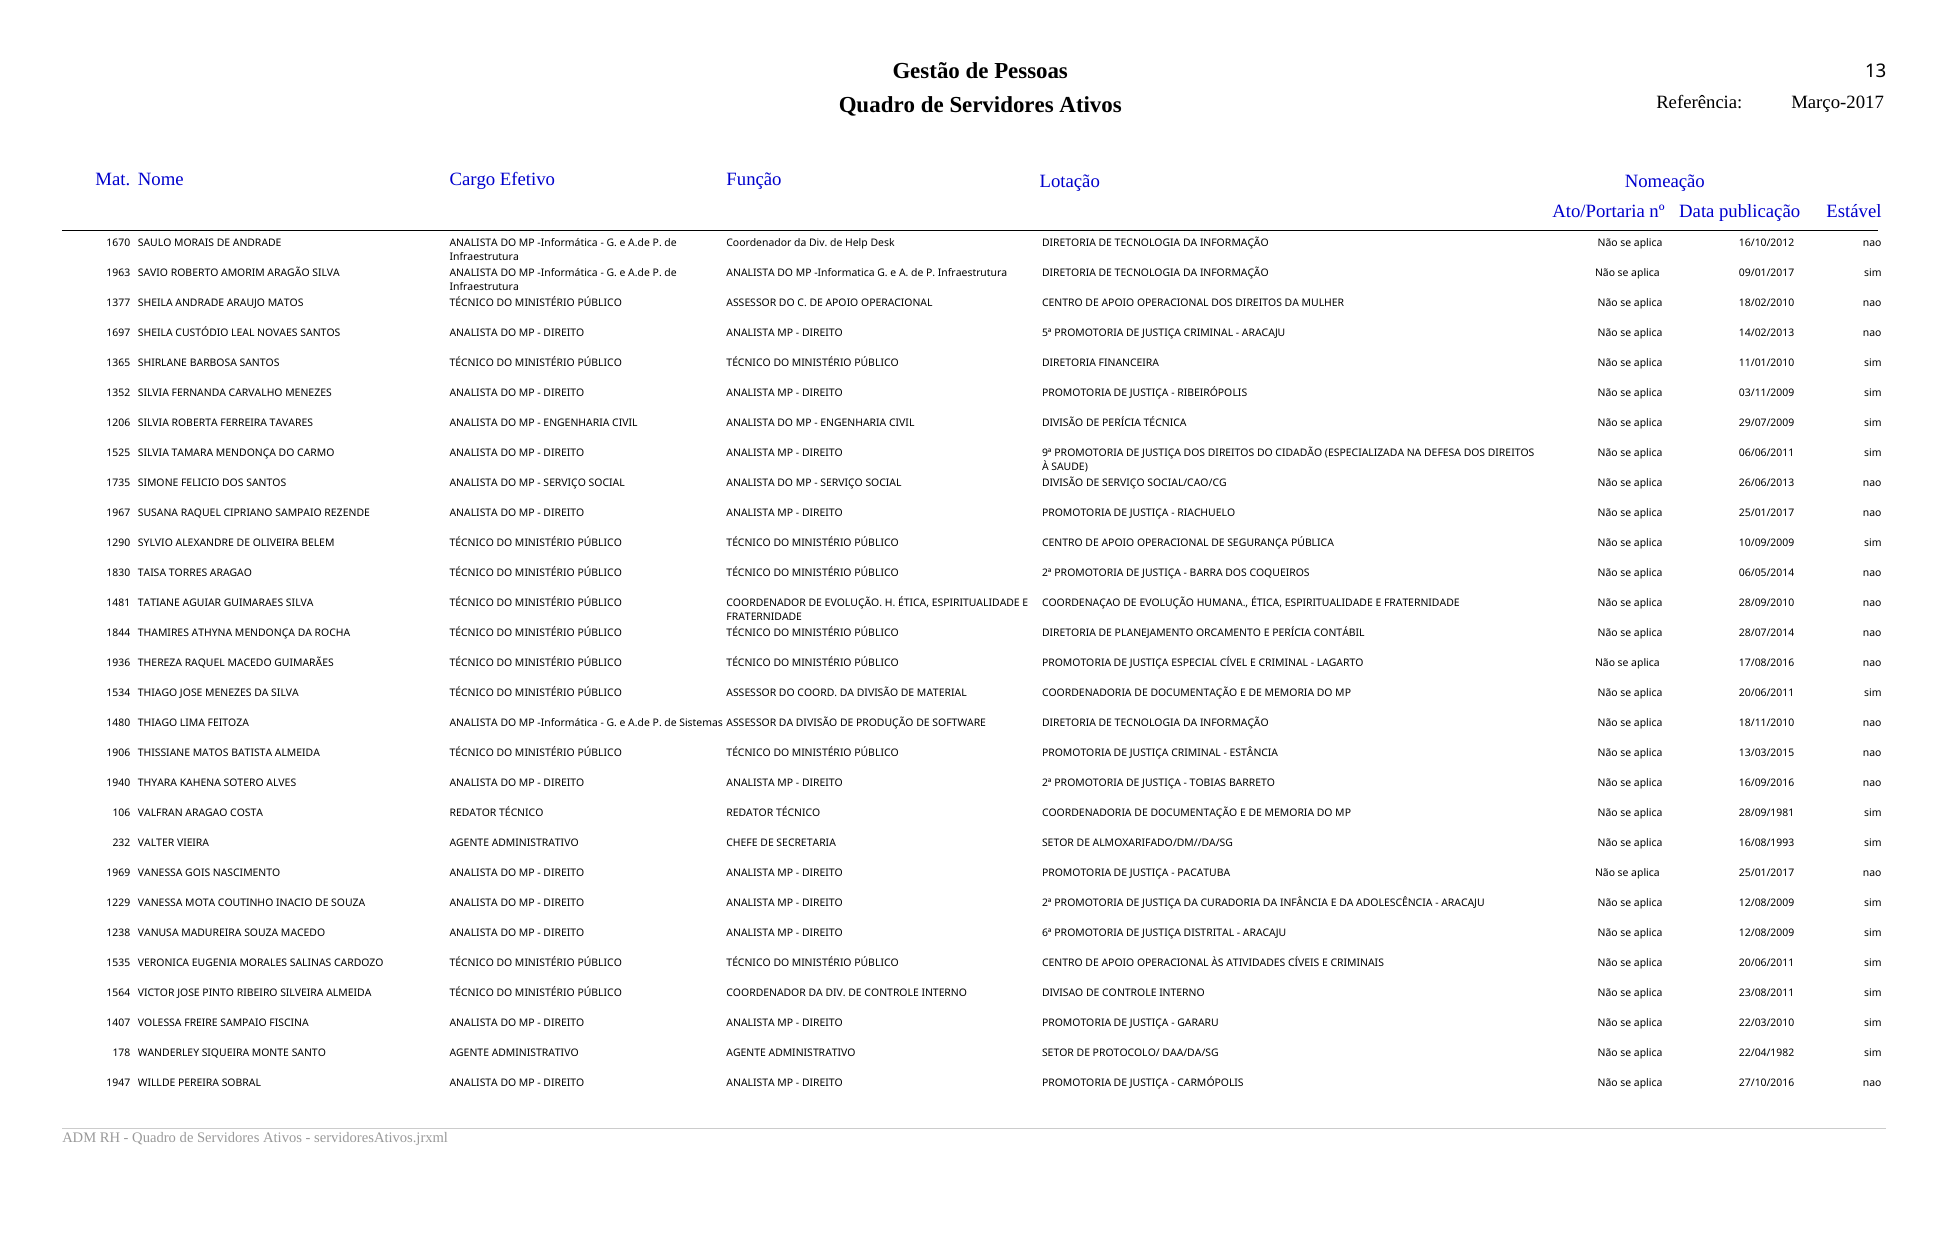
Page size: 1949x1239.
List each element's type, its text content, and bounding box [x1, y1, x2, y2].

table_cell [443, 1075, 449, 1105]
table_cell [1538, 985, 1547, 1015]
table_cell [443, 535, 449, 565]
table_cell nao [1803, 625, 1881, 655]
table_cell [1538, 805, 1547, 835]
table_cell DIRETORIA DE TECNOLOGIA DA INFORMAÇÃO [1042, 265, 1538, 295]
table_cell [130, 235, 138, 265]
table_cell 20/06/2011 [1662, 955, 1794, 985]
table_cell [1794, 265, 1803, 295]
table_cell VANESSA GOIS NASCIMENTO [138, 865, 443, 895]
table_cell 1377 [68, 295, 130, 325]
table_cell COORDENADOR DA DIV. DE CONTROLE INTERNO [726, 985, 1030, 1015]
table_cell [203, 170, 449, 198]
table_cell nao [1803, 295, 1881, 325]
table_cell [1794, 685, 1803, 715]
table_cell [130, 775, 138, 805]
table_cell [1794, 745, 1803, 775]
table_cell Não se aplica [1547, 955, 1662, 985]
table_cell 23/08/2011 [1662, 985, 1794, 1015]
table_cell Não se aplica [1547, 1075, 1662, 1105]
table_cell ANALISTA MP - DIREITO [726, 385, 1030, 415]
table_cell [0, 125, 1948, 168]
table_cell ASSESSOR DO COORD. DA DIVISÃO DE MATERIAL [726, 685, 1030, 715]
table_cell 25/01/2017 [1662, 505, 1794, 535]
table_cell [443, 595, 449, 625]
table_cell [0, 1045, 68, 1075]
table_cell [1794, 295, 1803, 325]
table_cell [443, 805, 449, 835]
table_cell [1538, 475, 1547, 505]
table_cell SHEILA CUSTÓDIO LEAL NOVAES SANTOS [138, 325, 443, 355]
table_cell [1538, 895, 1547, 925]
table_cell [1538, 775, 1547, 805]
table_cell [0, 745, 68, 775]
table_cell nao [1803, 505, 1881, 535]
table_cell 1564 [68, 985, 130, 1015]
table_cell [443, 865, 449, 895]
table_cell Coordenador da Div. de Help Desk [726, 235, 1030, 265]
table_cell [1538, 715, 1547, 745]
table_cell 1534 [68, 685, 130, 715]
table_cell [130, 595, 138, 625]
table_cell Não se aplica [1547, 385, 1662, 415]
table_cell [1030, 655, 1042, 685]
table_cell [130, 745, 138, 775]
table_cell [1538, 655, 1547, 685]
table_cell Data publicação [1665, 200, 1800, 229]
table_cell [1030, 385, 1042, 415]
table_cell sim [1803, 835, 1881, 865]
table_cell [1881, 955, 1948, 985]
table_cell ANALISTA DO MP - DIREITO [449, 775, 723, 805]
table_cell [1030, 985, 1042, 1015]
table_cell 20/06/2011 [1662, 685, 1794, 715]
table_cell COORDENADORIA DE DOCUMENTAÇÃO E DE MEMORIA DO MP [1042, 685, 1538, 715]
table_cell TÉCNICO DO MINISTÉRIO PÚBLICO [726, 625, 1030, 655]
table_cell 2ª PROMOTORIA DE JUSTIÇA DA CURADORIA DA INFÂNCIA E DA ADOLESCÊNCIA - ARACAJU [1042, 895, 1538, 925]
table_cell sim [1803, 415, 1881, 445]
table_cell Não se aplica [1547, 445, 1662, 475]
table_cell [443, 835, 449, 865]
table_cell [443, 985, 449, 1015]
table_cell [1538, 865, 1547, 895]
table_cell [1794, 655, 1803, 685]
table_cell AGENTE ADMINISTRATIVO [449, 835, 723, 865]
table_cell ANALISTA DO MP - DIREITO [449, 325, 723, 355]
table_cell Não se aplica [1547, 865, 1662, 895]
table_cell 1670 [68, 235, 130, 265]
table_cell [0, 955, 68, 985]
table_cell 16/10/2012 [1662, 235, 1794, 265]
table_cell TÉCNICO DO MINISTÉRIO PÚBLICO [726, 655, 1030, 685]
table_cell nao [1803, 1075, 1881, 1105]
table_cell THIAGO LIMA FEITOZA [138, 715, 443, 745]
table_cell 1940 [68, 775, 130, 805]
table_cell [1523, 57, 1731, 84]
table_cell [1794, 385, 1803, 415]
table_cell [1881, 985, 1948, 1015]
table_cell VICTOR JOSE PINTO RIBEIRO SILVEIRA ALMEIDA [138, 985, 443, 1015]
table_cell DIRETORIA DE TECNOLOGIA DA INFORMAÇÃO [1042, 235, 1538, 265]
table_cell SHIRLANE BARBOSA SANTOS [138, 355, 443, 385]
table_cell ANALISTA DO MP -Informática - G. e A.de P. de Infraestrutura [449, 265, 723, 295]
table_cell [1881, 625, 1948, 655]
table_cell [130, 835, 138, 865]
table_cell 1967 [68, 505, 130, 535]
table_cell sim [1803, 955, 1881, 985]
table_cell 1365 [68, 355, 130, 385]
table_cell [443, 715, 449, 745]
table_cell [130, 655, 138, 685]
table_cell [1881, 1045, 1948, 1075]
table_cell PROMOTORIA DE JUSTIÇA ESPECIAL CÍVEL E CRIMINAL - LAGARTO [1042, 655, 1538, 685]
table_cell nao [1803, 565, 1881, 595]
table_cell [1881, 835, 1948, 865]
table_cell [0, 295, 68, 325]
table_cell nao [1803, 775, 1881, 805]
table_cell [1030, 325, 1042, 355]
table_cell sim [1803, 445, 1881, 475]
table_cell TÉCNICO DO MINISTÉRIO PÚBLICO [449, 595, 723, 625]
table_cell 1290 [68, 535, 130, 565]
table_cell TÉCNICO DO MINISTÉRIO PÚBLICO [726, 955, 1030, 985]
table_cell [1881, 535, 1948, 565]
table_cell VANUSA MADUREIRA SOUZA MACEDO [138, 925, 443, 955]
table_cell [1886, 1128, 1948, 1152]
table_cell 1481 [68, 595, 130, 625]
table_cell [443, 625, 449, 655]
table_cell 18/02/2010 [1662, 295, 1794, 325]
table_cell CENTRO DE APOIO OPERACIONAL DOS DIREITOS DA MULHER [1042, 295, 1538, 325]
table_cell PROMOTORIA DE JUSTIÇA - RIACHUELO [1042, 505, 1538, 535]
table_cell 17/08/2016 [1662, 655, 1794, 685]
table_cell [1538, 535, 1547, 565]
table_cell [1794, 415, 1803, 445]
table_cell 03/11/2009 [1662, 385, 1794, 415]
table_cell [1794, 715, 1803, 745]
table_cell [0, 595, 68, 625]
table_cell 28/09/1981 [1662, 805, 1794, 835]
table_cell SYLVIO ALEXANDRE DE OLIVEIRA BELEM [138, 535, 443, 565]
table_cell [1030, 925, 1042, 955]
table_cell 1936 [68, 655, 130, 685]
table_cell [1538, 445, 1547, 475]
table_cell [130, 1045, 138, 1075]
table_cell [1794, 775, 1803, 805]
table_cell [0, 925, 68, 955]
table_cell [1794, 1015, 1803, 1045]
table_cell [0, 200, 1529, 229]
table_cell [1881, 805, 1948, 835]
table_cell TÉCNICO DO MINISTÉRIO PÚBLICO [449, 295, 723, 325]
table_cell [0, 385, 68, 415]
table_cell SILVIA ROBERTA FERREIRA TAVARES [138, 415, 443, 445]
table_cell 1206 [68, 415, 130, 445]
table_cell CENTRO DE APOIO OPERACIONAL DE SEGURANÇA PÚBLICA [1042, 535, 1538, 565]
table_cell SUSANA RAQUEL CIPRIANO SAMPAIO REZENDE [138, 505, 443, 535]
table_cell 06/06/2011 [1662, 445, 1794, 475]
table_cell [1030, 895, 1042, 925]
table_cell [0, 625, 68, 655]
table_cell 1830 [68, 565, 130, 595]
table_cell TÉCNICO DO MINISTÉRIO PÚBLICO [449, 685, 723, 715]
table_cell Não se aplica [1547, 985, 1662, 1015]
table_cell [1794, 985, 1803, 1015]
table_cell VERONICA EUGENIA MORALES SALINAS CARDOZO [138, 955, 443, 985]
table_cell [1030, 1015, 1042, 1045]
table_cell ANALISTA DO MP - DIREITO [449, 925, 723, 955]
table_cell [1881, 715, 1948, 745]
table_cell 16/08/1993 [1662, 835, 1794, 865]
table_cell [1030, 1045, 1042, 1075]
table_cell 26/06/2013 [1662, 475, 1794, 505]
table_cell 25/01/2017 [1662, 865, 1794, 895]
table_cell [1794, 565, 1803, 595]
table_cell [1794, 895, 1803, 925]
table_cell 1229 [68, 895, 130, 925]
table_cell 1352 [68, 385, 130, 415]
table_cell [1881, 325, 1948, 355]
table_cell [1030, 775, 1042, 805]
table_cell [130, 625, 138, 655]
table_cell [1538, 745, 1547, 775]
table_cell [443, 475, 449, 505]
table_cell Não se aplica [1547, 685, 1662, 715]
table_cell sim [1803, 265, 1881, 295]
table_cell Não se aplica [1547, 925, 1662, 955]
table_cell TÉCNICO DO MINISTÉRIO PÚBLICO [449, 355, 723, 385]
table_cell DIVISÃO DE SERVIÇO SOCIAL/CAO/CG [1042, 475, 1538, 505]
table_cell [1538, 595, 1547, 625]
table_cell [443, 385, 449, 415]
table_cell 1969 [68, 865, 130, 895]
table_cell [1030, 295, 1042, 325]
table_cell 1735 [68, 475, 130, 505]
table_cell SAULO MORAIS DE ANDRADE [138, 235, 443, 265]
table_cell [1030, 835, 1042, 865]
table_cell [1030, 265, 1042, 295]
table_cell 1480 [68, 715, 130, 745]
table_cell ANALISTA MP - DIREITO [726, 895, 1030, 925]
table_cell SILVIA FERNANDA CARVALHO MENEZES [138, 385, 443, 415]
table_cell sim [1803, 805, 1881, 835]
table_cell nao [1803, 655, 1881, 685]
table_cell VALTER VIEIRA [138, 835, 443, 865]
table_cell VALFRAN ARAGAO COSTA [138, 805, 443, 835]
table_cell [1881, 295, 1948, 325]
table_cell 106 [68, 805, 130, 835]
table_cell [0, 1075, 68, 1105]
table_cell ANALISTA DO MP - DIREITO [449, 895, 723, 925]
table_cell [0, 1015, 68, 1045]
table_cell nao [1803, 715, 1881, 745]
table_cell [1794, 355, 1803, 385]
table_cell [130, 865, 138, 895]
table_cell 11/01/2010 [1662, 355, 1794, 385]
table_cell [130, 535, 138, 565]
table_cell Não se aplica [1547, 505, 1662, 535]
table_cell 13/03/2015 [1662, 745, 1794, 775]
table_cell [443, 295, 449, 325]
table_cell SIMONE FELICIO DOS SANTOS [138, 475, 443, 505]
table_cell [0, 265, 68, 295]
table_cell 1844 [68, 625, 130, 655]
table_cell TÉCNICO DO MINISTÉRIO PÚBLICO [449, 745, 723, 775]
table_cell ANALISTA MP - DIREITO [726, 325, 1030, 355]
table_cell COORDENADOR DE EVOLUÇÃO. H. ÉTICA, ESPIRITUALIDADE E FRATERNIDADE [726, 595, 1030, 625]
table_cell nao [1803, 865, 1881, 895]
table_cell [1030, 1075, 1042, 1105]
table_cell WANDERLEY SIQUEIRA MONTE SANTO [138, 1045, 443, 1075]
table_cell Não se aplica [1547, 715, 1662, 745]
table_cell [130, 505, 138, 535]
table_cell [0, 805, 68, 835]
table_cell [0, 355, 68, 385]
table_cell [130, 415, 138, 445]
table_cell SAVIO ROBERTO AMORIM ARAGÃO SILVA [138, 265, 443, 295]
table_cell [443, 655, 449, 685]
table_cell THEREZA RAQUEL MACEDO GUIMARÃES [138, 655, 443, 685]
table_cell TÉCNICO DO MINISTÉRIO PÚBLICO [449, 985, 723, 1015]
table_cell [1030, 445, 1042, 475]
table_cell Não se aplica [1547, 625, 1662, 655]
table_cell [1881, 355, 1948, 385]
table_cell 5ª PROMOTORIA DE JUSTIÇA CRIMINAL - ARACAJU [1042, 325, 1538, 355]
table_cell [1030, 475, 1042, 505]
table_cell [1030, 535, 1042, 565]
table_cell [1881, 385, 1948, 415]
table_cell [443, 505, 449, 535]
table_cell [0, 1105, 1948, 1128]
table_cell TÉCNICO DO MINISTÉRIO PÚBLICO [449, 625, 723, 655]
table_cell [1881, 235, 1948, 265]
table_cell [130, 1075, 138, 1105]
table_cell [443, 565, 449, 595]
table_cell [1794, 625, 1803, 655]
table_cell [443, 925, 449, 955]
table_cell [1794, 955, 1803, 985]
table_cell [1881, 595, 1948, 625]
table_cell 1525 [68, 445, 130, 475]
table_cell Não se aplica [1547, 805, 1662, 835]
table_cell [443, 355, 449, 385]
table_cell [1794, 865, 1803, 895]
table_cell AGENTE ADMINISTRATIVO [449, 1045, 723, 1075]
table_cell AGENTE ADMINISTRATIVO [726, 1045, 1030, 1075]
table_cell [1538, 835, 1547, 865]
table_cell Não se aplica [1547, 745, 1662, 775]
table_cell [1794, 325, 1803, 355]
table_cell 178 [68, 1045, 130, 1075]
table_cell [1538, 1015, 1547, 1045]
table_cell 232 [68, 835, 130, 865]
table_cell DIRETORIA DE TECNOLOGIA DA INFORMAÇÃO [1042, 715, 1538, 745]
table_cell [130, 295, 138, 325]
table_cell [1794, 475, 1803, 505]
table_cell [1196, 170, 1529, 198]
table_cell ANALISTA MP - DIREITO [726, 505, 1030, 535]
table_cell [1538, 385, 1547, 415]
table_cell [0, 445, 68, 475]
table_cell ANALISTA DO MP - DIREITO [449, 445, 723, 475]
table_cell [443, 445, 449, 475]
table_cell [130, 955, 138, 985]
table_cell ANALISTA DO MP -Informática - G. e A.de P. de Sistemas [449, 715, 723, 745]
table_cell TÉCNICO DO MINISTÉRIO PÚBLICO [449, 565, 723, 595]
table_cell [1794, 925, 1803, 955]
table_cell sim [1803, 685, 1881, 715]
table_cell [1538, 295, 1547, 325]
table_cell Não se aplica [1547, 595, 1662, 625]
table_cell [1794, 805, 1803, 835]
table_cell 22/03/2010 [1662, 1015, 1794, 1045]
table_cell [130, 1015, 138, 1045]
table_cell [1030, 745, 1042, 775]
table_cell ASSESSOR DA DIVISÃO DE PRODUÇÃO DE SOFTWARE [726, 715, 1030, 745]
table_cell [443, 1015, 449, 1045]
table_cell ASSESSOR DO C. DE APOIO OPERACIONAL [726, 295, 1030, 325]
table_cell ANALISTA DO MP - DIREITO [449, 1075, 723, 1105]
table_cell [1030, 235, 1042, 265]
table_cell [684, 170, 726, 198]
table_cell ADM RH - Quadro de Servidores Ativos - servidoresAtivos.jrxml [62, 1129, 1886, 1152]
table_cell [1538, 685, 1547, 715]
table_cell sim [1803, 1015, 1881, 1045]
table_cell 16/09/2016 [1662, 775, 1794, 805]
table_cell [803, 170, 1039, 198]
table_cell Não se aplica [1547, 565, 1662, 595]
table_cell [130, 325, 138, 355]
table_cell [1538, 565, 1547, 595]
table_cell Ato/Portaria nº [1529, 200, 1664, 229]
table_cell TÉCNICO DO MINISTÉRIO PÚBLICO [449, 655, 723, 685]
table_cell ANALISTA MP - DIREITO [726, 865, 1030, 895]
table_cell [1881, 1075, 1948, 1105]
table_header [0, 0, 1948, 57]
table_cell Não se aplica [1547, 355, 1662, 385]
table_cell [0, 475, 68, 505]
table_cell 10/09/2009 [1662, 535, 1794, 565]
table_cell TAISA TORRES ARAGAO [138, 565, 443, 595]
table_cell nao [1803, 475, 1881, 505]
table_cell [0, 57, 437, 84]
table_cell Não se aplica [1547, 415, 1662, 445]
table_cell DIRETORIA DE PLANEJAMENTO ORCAMENTO E PERÍCIA CONTÁBIL [1042, 625, 1538, 655]
table_cell [443, 895, 449, 925]
table_cell [1030, 625, 1042, 655]
table_cell sim [1803, 925, 1881, 955]
table_header Função [726, 168, 803, 198]
table_cell PROMOTORIA DE JUSTIÇA CRIMINAL - ESTÂNCIA [1042, 745, 1538, 775]
table_cell [0, 655, 68, 685]
table_cell Não se aplica [1547, 325, 1662, 355]
table_cell [1538, 1075, 1547, 1105]
table_cell [1881, 895, 1948, 925]
table_cell ANALISTA DO MP -Informatica G. e A. de P. Infraestrutura [726, 265, 1030, 295]
table_cell Março-2017 [1756, 91, 1884, 124]
table_cell [1881, 505, 1948, 535]
table_cell [443, 685, 449, 715]
table_cell Nomeação [1529, 170, 1800, 199]
table_cell REDATOR TÉCNICO [449, 805, 723, 835]
table_cell REDATOR TÉCNICO [726, 805, 1030, 835]
table_cell [1030, 805, 1042, 835]
table_cell [1030, 595, 1042, 625]
table_cell ANALISTA DO MP - ENGENHARIA CIVIL [726, 415, 1030, 445]
table_cell [1794, 445, 1803, 475]
table_cell PROMOTORIA DE JUSTIÇA - RIBEIRÓPOLIS [1042, 385, 1538, 415]
table_cell ANALISTA MP - DIREITO [726, 1015, 1030, 1045]
table_cell [1794, 1045, 1803, 1075]
table_cell [1881, 745, 1948, 775]
table_cell DIVISÃO DE PERÍCIA TÉCNICA [1042, 415, 1538, 445]
table_cell nao [1803, 235, 1881, 265]
table_cell [443, 775, 449, 805]
table_cell ANALISTA DO MP - DIREITO [449, 505, 723, 535]
table_cell Lotação [1039, 170, 1196, 199]
table_cell [1884, 91, 1948, 124]
table_cell [0, 415, 68, 445]
table_cell sim [1803, 385, 1881, 415]
table_cell THISSIANE MATOS BATISTA ALMEIDA [138, 745, 443, 775]
table_cell [1794, 235, 1803, 265]
table_cell 2ª PROMOTORIA DE JUSTIÇA - TOBIAS BARRETO [1042, 775, 1538, 805]
table_cell 12/08/2009 [1662, 895, 1794, 925]
table_cell [1030, 355, 1042, 385]
table_cell [0, 170, 68, 198]
table_cell [443, 415, 449, 445]
table_cell 13 [1731, 57, 1886, 84]
table_cell Estável [1803, 200, 1881, 229]
table_cell 28/09/2010 [1662, 595, 1794, 625]
table_cell ANALISTA DO MP -Informática - G. e A.de P. de Infraestrutura [449, 235, 723, 265]
table_cell Não se aplica [1547, 1045, 1662, 1075]
table_cell SHEILA ANDRADE ARAUJO MATOS [138, 295, 443, 325]
table_cell SILVIA TAMARA MENDONÇA DO CARMO [138, 445, 443, 475]
table_cell sim [1803, 535, 1881, 565]
table_cell [1881, 685, 1948, 715]
table_cell TATIANE AGUIAR GUIMARAES SILVA [138, 595, 443, 625]
table_cell [1794, 595, 1803, 625]
table_cell Quadro de Servidores Ativos [437, 91, 1523, 124]
table_cell [1538, 325, 1547, 355]
table_cell [1881, 775, 1948, 805]
table_cell [443, 265, 449, 295]
table_cell ANALISTA DO MP - ENGENHARIA CIVIL [449, 415, 723, 445]
table_cell [1538, 925, 1547, 955]
table_cell TÉCNICO DO MINISTÉRIO PÚBLICO [449, 955, 723, 985]
table_cell [443, 745, 449, 775]
table_cell TÉCNICO DO MINISTÉRIO PÚBLICO [726, 355, 1030, 385]
table_cell [1538, 955, 1547, 985]
table_cell Não se aplica [1547, 535, 1662, 565]
table_cell THIAGO JOSE MENEZES DA SILVA [138, 685, 443, 715]
table_cell [443, 955, 449, 985]
table_cell sim [1803, 355, 1881, 385]
table_cell TÉCNICO DO MINISTÉRIO PÚBLICO [449, 535, 723, 565]
table_cell [130, 565, 138, 595]
table_cell [1881, 565, 1948, 595]
table_cell [0, 325, 68, 355]
table_cell [130, 265, 138, 295]
table_cell [130, 475, 138, 505]
table_cell ANALISTA MP - DIREITO [726, 1075, 1030, 1105]
table_cell [130, 805, 138, 835]
table_cell TÉCNICO DO MINISTÉRIO PÚBLICO [726, 745, 1030, 775]
table_cell nao [1803, 745, 1881, 775]
table_cell nao [1803, 325, 1881, 355]
table_cell [1881, 445, 1948, 475]
table_cell [1030, 955, 1042, 985]
table_cell PROMOTORIA DE JUSTIÇA - CARMÓPOLIS [1042, 1075, 1538, 1105]
table_cell 1238 [68, 925, 130, 955]
table_cell Não se aplica [1547, 295, 1662, 325]
table_cell PROMOTORIA DE JUSTIÇA - GARARU [1042, 1015, 1538, 1045]
table_cell [130, 895, 138, 925]
table_cell [1881, 265, 1948, 295]
table_header Cargo Efetivo [449, 168, 684, 198]
table_cell Não se aplica [1547, 655, 1662, 685]
table_cell ANALISTA DO MP - DIREITO [449, 1015, 723, 1045]
table_cell VOLESSA FREIRE SAMPAIO FISCINA [138, 1015, 443, 1045]
table_cell THAMIRES ATHYNA MENDONÇA DA ROCHA [138, 625, 443, 655]
table_cell CENTRO DE APOIO OPERACIONAL ÀS ATIVIDADES CÍVEIS E CRIMINAIS [1042, 955, 1538, 985]
table_cell Não se aplica [1547, 1015, 1662, 1045]
table_cell [0, 85, 1948, 91]
table_cell [0, 685, 68, 715]
table_cell CHEFE DE SECRETARIA [726, 835, 1030, 865]
table_cell Não se aplica [1547, 475, 1662, 505]
table_cell [1538, 505, 1547, 535]
table_cell [130, 985, 138, 1015]
table_cell [1794, 505, 1803, 535]
table_cell [1881, 200, 1948, 229]
table_cell [1030, 685, 1042, 715]
table_cell 28/07/2014 [1662, 625, 1794, 655]
table_cell ANALISTA DO MP - DIREITO [449, 385, 723, 415]
table_cell SETOR DE ALMOXARIFADO/DM//DA/SG [1042, 835, 1538, 865]
table_cell 29/07/2009 [1662, 415, 1794, 445]
table_cell [1538, 625, 1547, 655]
table_cell [1538, 355, 1547, 385]
table_cell nao [1803, 595, 1881, 625]
table_cell [130, 170, 138, 198]
table_cell [0, 565, 68, 595]
table_cell [0, 835, 68, 865]
table_cell 18/11/2010 [1662, 715, 1794, 745]
table_cell [443, 1045, 449, 1075]
table_cell [1538, 265, 1547, 295]
table_header Nome [138, 168, 203, 198]
table_cell [0, 1128, 62, 1152]
table_cell [0, 895, 68, 925]
table_cell COORDENAÇAO DE EVOLUÇÃO HUMANA., ÉTICA, ESPIRITUALIDADE E FRATERNIDADE [1042, 595, 1538, 625]
table_cell TÉCNICO DO MINISTÉRIO PÚBLICO [726, 565, 1030, 595]
table_cell [130, 355, 138, 385]
table_cell [1881, 415, 1948, 445]
table_cell [0, 505, 68, 535]
table_cell Não se aplica [1547, 235, 1662, 265]
table_cell [1538, 235, 1547, 265]
table_cell ANALISTA DO MP - DIREITO [449, 865, 723, 895]
table_cell sim [1803, 895, 1881, 925]
table_cell [443, 235, 449, 265]
table_cell 1535 [68, 955, 130, 985]
table_cell 1906 [68, 745, 130, 775]
table_cell 1963 [68, 265, 130, 295]
table_cell 09/01/2017 [1662, 265, 1794, 295]
table_cell [0, 535, 68, 565]
table_cell 6ª PROMOTORIA DE JUSTIÇA DISTRITAL - ARACAJU [1042, 925, 1538, 955]
table_cell [1794, 535, 1803, 565]
table_cell [130, 925, 138, 955]
table_cell [1030, 865, 1042, 895]
table_cell [130, 685, 138, 715]
table_cell [130, 385, 138, 415]
table_cell [0, 865, 68, 895]
table_cell [1881, 865, 1948, 895]
table_cell [1800, 170, 1948, 198]
table_cell sim [1803, 985, 1881, 1015]
table_cell [1030, 415, 1042, 445]
table_cell ANALISTA MP - DIREITO [726, 445, 1030, 475]
table_cell [1886, 57, 1948, 84]
table_cell ANALISTA DO MP - SERVIÇO SOCIAL [449, 475, 723, 505]
table_cell THYARA KAHENA SOTERO ALVES [138, 775, 443, 805]
table_cell [130, 715, 138, 745]
table_cell [1030, 565, 1042, 595]
table_cell [0, 985, 68, 1015]
table_cell 1947 [68, 1075, 130, 1105]
table_cell [1523, 91, 1656, 124]
table_cell [1881, 925, 1948, 955]
table_cell Não se aplica [1547, 265, 1662, 295]
table_cell 12/08/2009 [1662, 925, 1794, 955]
table_cell ANALISTA MP - DIREITO [726, 925, 1030, 955]
table_cell WILLDE PEREIRA SOBRAL [138, 1075, 443, 1105]
table_cell 22/04/1982 [1662, 1045, 1794, 1075]
table_cell [1794, 835, 1803, 865]
table_cell Não se aplica [1547, 775, 1662, 805]
table_cell [130, 445, 138, 475]
table_cell [1030, 715, 1042, 745]
table_cell PROMOTORIA DE JUSTIÇA - PACATUBA [1042, 865, 1538, 895]
table_cell 06/05/2014 [1662, 565, 1794, 595]
table_cell [1881, 1015, 1948, 1045]
table_cell [1030, 505, 1042, 535]
table_cell 1697 [68, 325, 130, 355]
table_cell Não se aplica [1547, 895, 1662, 925]
table_cell DIRETORIA FINANCEIRA [1042, 355, 1538, 385]
table_cell sim [1803, 1045, 1881, 1075]
table_cell [1881, 655, 1948, 685]
table_cell ANALISTA DO MP - SERVIÇO SOCIAL [726, 475, 1030, 505]
table_cell 1407 [68, 1015, 130, 1045]
table_header Mat. [68, 168, 130, 198]
table_cell Referência: [1656, 91, 1754, 124]
table_cell SETOR DE PROTOCOLO/ DAA/DA/SG [1042, 1045, 1538, 1075]
table_cell [1794, 1075, 1803, 1105]
table_cell VANESSA MOTA COUTINHO INACIO DE SOUZA [138, 895, 443, 925]
table_cell [0, 91, 437, 124]
table_cell Gestão de Pessoas [437, 57, 1523, 85]
table_cell 9ª PROMOTORIA DE JUSTIÇA DOS DIREITOS DO CIDADÃO (ESPECIALIZADA NA DEFESA DOS DIREITOS À SAUDE) [1042, 445, 1538, 475]
table_cell [443, 325, 449, 355]
table_cell ANALISTA MP - DIREITO [726, 775, 1030, 805]
table_cell [1881, 475, 1948, 505]
table_cell 14/02/2013 [1662, 325, 1794, 355]
table_cell Não se aplica [1547, 835, 1662, 865]
table_cell [0, 715, 68, 745]
table_cell [1538, 1045, 1547, 1075]
table_cell [1538, 415, 1547, 445]
table_cell [0, 235, 68, 265]
table_cell COORDENADORIA DE DOCUMENTAÇÃO E DE MEMORIA DO MP [1042, 805, 1538, 835]
table_cell 2ª PROMOTORIA DE JUSTIÇA - BARRA DOS COQUEIROS [1042, 565, 1538, 595]
table_cell TÉCNICO DO MINISTÉRIO PÚBLICO [726, 535, 1030, 565]
table_cell 27/10/2016 [1662, 1075, 1794, 1105]
table_cell DIVISAO DE CONTROLE INTERNO [1042, 985, 1538, 1015]
table_cell [0, 775, 68, 805]
